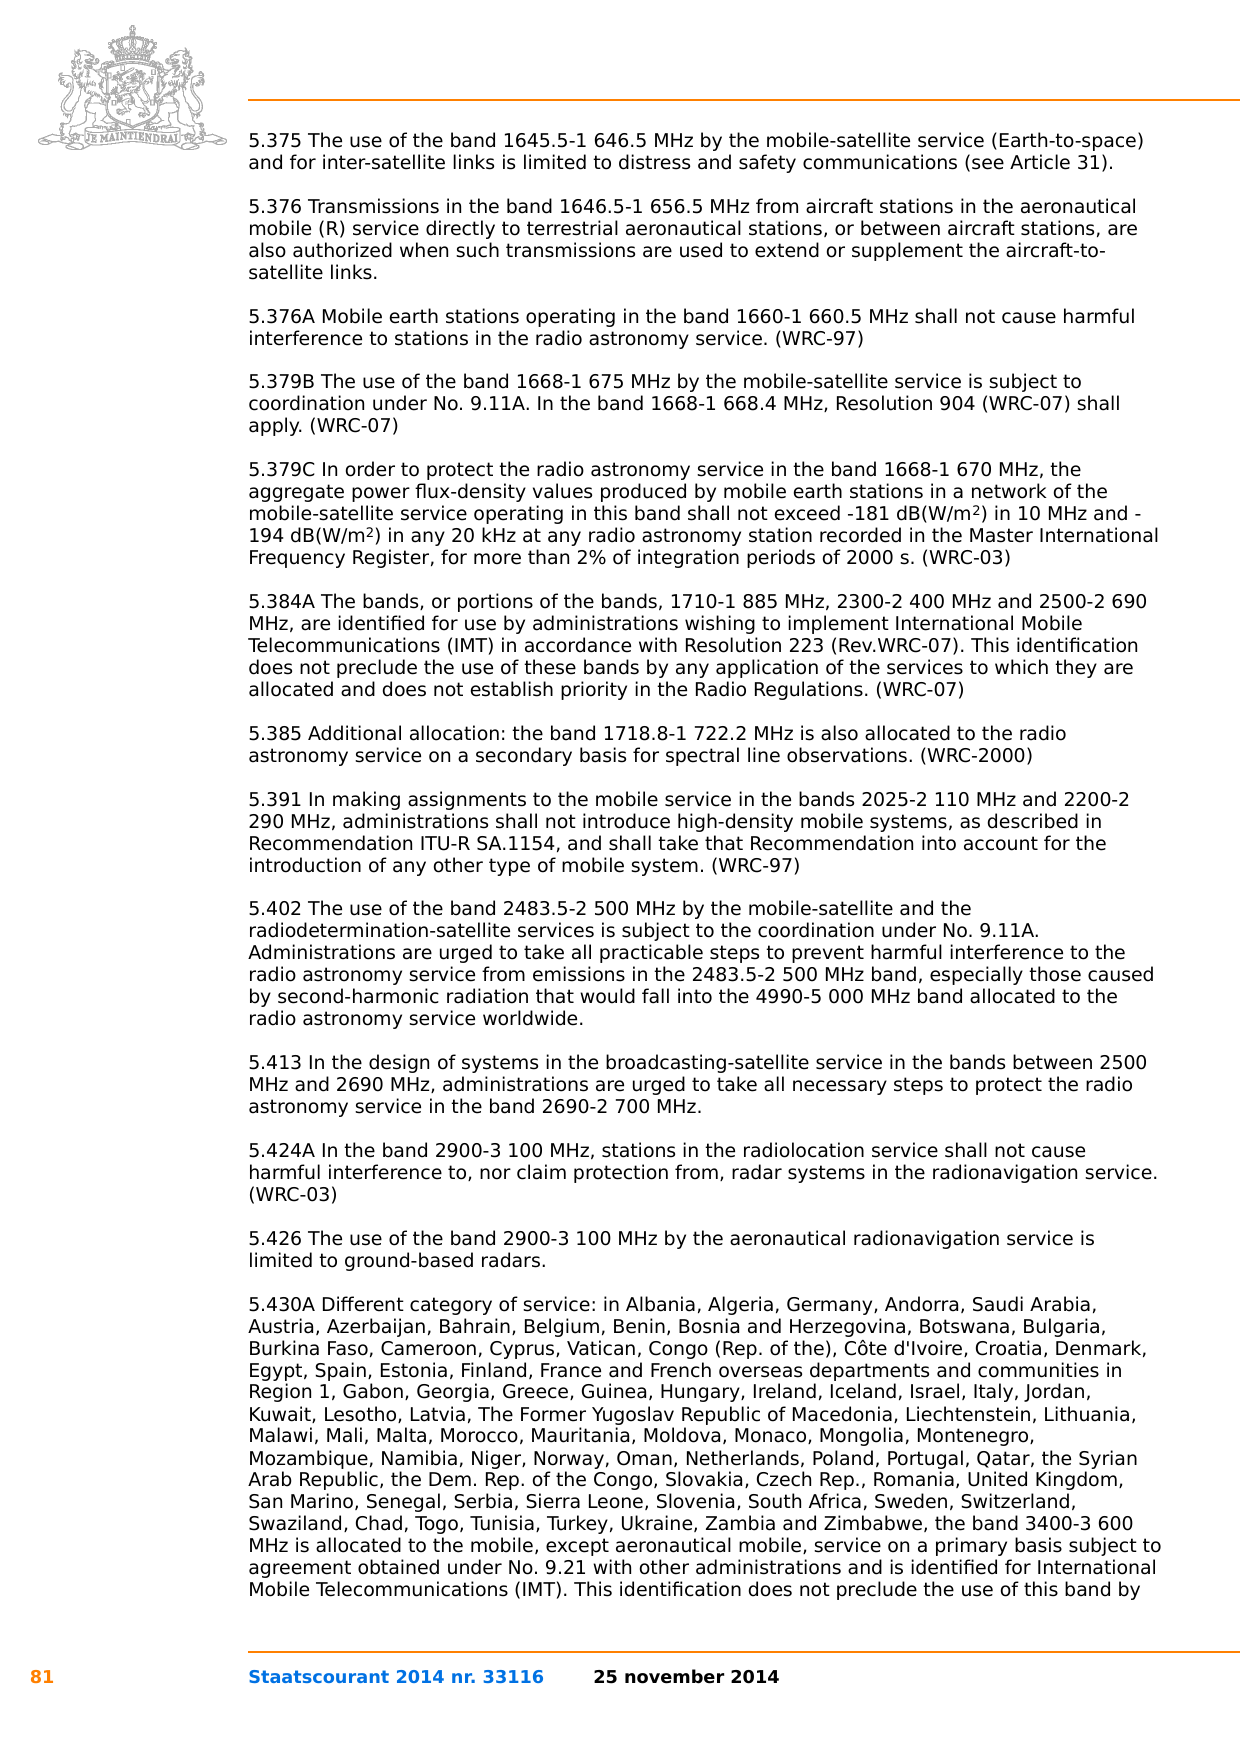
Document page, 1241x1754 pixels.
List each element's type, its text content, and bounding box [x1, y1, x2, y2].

text 5.384A The bands, or portions of the bands, 1710-1 885 MHz, 2300-2 400 MHz and 2500-2 690 MHz, are identified for use by administrations wishing to implement International Mobile Telecommunications (IMT) in accordance with Resolution 223 (Rev.WRC-07). This identification does not preclude the use of these bands by any application of the services to which they are allocated and does not establish priority in the Radio Regulations. (WRC-07) [248, 591, 1163, 701]
text 5.379C In order to protect the radio astronomy service in the band 1668-1 670 MHz, the aggregate power flux-density values produced by mobile earth stations in a network of the mobile-satellite service operating in this band shall not exceed -181 dB(W/m2) in 10 MHz and -194 dB(W/m2) in any 20 kHz at any radio astronomy station recorded in the Master International Frequency Register, for more than 2% of integration periods of 2000 s. (WRC-03) [248, 459, 1163, 569]
text 5.385 Additional allocation: the band 1718.8-1 722.2 MHz is also allocated to the radio astronomy service on a secondary basis for spectral line observations. (WRC-2000) [248, 723, 1163, 767]
text 5.379B The use of the band 1668-1 675 MHz by the mobile-satellite service is subject to coordination under No. 9.11A. In the band 1668-1 668.4 MHz, Resolution 904 (WRC-07) shall apply. (WRC-07) [248, 371, 1163, 437]
text 5.424A In the band 2900-3 100 MHz, stations in the radiolocation service shall not cause harmful interference to, nor claim protection from, radar systems in the radionavigation service. (WRC-03) [248, 1140, 1163, 1206]
text 5.375 The use of the band 1645.5-1 646.5 MHz by the mobile-satellite service (Earth-to-space) and for inter-satellite links is limited to distress and safety communications (see Article 31). [248, 130, 1163, 174]
text 5.426 The use of the band 2900-3 100 MHz by the aeronautical radionavigation service is limited to ground-based radars. [248, 1228, 1163, 1272]
text 5.430A Different category of service: in Albania, Algeria, Germany, Andorra, Saudi Arabia, Austria, Azerbaijan, Bahrain, Belgium, Benin, Bosnia and Herzegovina, Botswana, Bulgaria, Burkina Faso, Cameroon, Cyprus, Vatican, Congo (Rep. of the), Côte d'Ivoire, Croatia, Denmark, Egypt, Spain, Estonia, Finland, France and French overseas departments and communities in Region 1, Gabon, Georgia, Greece, Guinea, Hungary, Ireland, Iceland, Israel, Italy, Jordan, Kuwait, Lesotho, Latvia, The Former Yugoslav Republic of Macedonia, Liechtenstein, Lithuania, Malawi, Mali, Malta, Morocco, Mauritania, Moldova, Monaco, Mongolia, Montenegro, Mozambique, Namibia, Niger, Norway, Oman, Netherlands, Poland, Portugal, Qatar, the Syrian Arab Republic, the Dem. Rep. of the Congo, Slovakia, Czech Rep., Romania, United Kingdom, San Marino, Senegal, Serbia, Sierra Leone, Slovenia, South Africa, Sweden, Switzerland, Swaziland, Chad, Togo, Tunisia, Turkey, Ukraine, Zambia and Zimbabwe, the band 3400-3 600 MHz is allocated to the mobile, except aeronautical mobile, service on a primary basis subject to agreement obtained under No. 9.21 with other administrations and is identified for International Mobile Telecommunications (IMT). This identification does not preclude the use of this band by [248, 1293, 1163, 1601]
text 5.413 In the design of systems in the broadcasting-satellite service in the bands between 2500 MHz and 2690 MHz, administrations are urged to take all necessary steps to protect the radio astronomy service in the band 2690-2 700 MHz. [248, 1052, 1163, 1118]
text 5.376 Transmissions in the band 1646.5-1 656.5 MHz from aircraft stations in the aeronautical mobile (R) service directly to terrestrial aeronautical stations, or between aircraft stations, are also authorized when such transmissions are used to extend or supplement the aircraft-to-satellite links. [248, 196, 1163, 284]
text 5.402 The use of the band 2483.5-2 500 MHz by the mobile-satellite and the radiodetermination-satellite services is subject to the coordination under No. 9.11A. Administrations are urged to take all practicable steps to prevent harmful interference to the radio astronomy service from emissions in the 2483.5-2 500 MHz band, especially those caused by second-harmonic radiation that would fall into the 4990-5 000 MHz band allocated to the radio astronomy service worldwide. [248, 898, 1163, 1030]
text 5.376A Mobile earth stations operating in the band 1660-1 660.5 MHz shall not cause harmful interference to stations in the radio astronomy service. (WRC-97) [248, 306, 1163, 349]
text 5.391 In making assignments to the mobile service in the bands 2025-2 110 MHz and 2200-2 290 MHz, administrations shall not introduce high-density mobile systems, as described in Recommendation ITU-R SA.1154, and shall take that Recommendation into account for the introduction of any other type of mobile system. (WRC-97) [248, 788, 1163, 876]
picture [38, 25, 227, 150]
